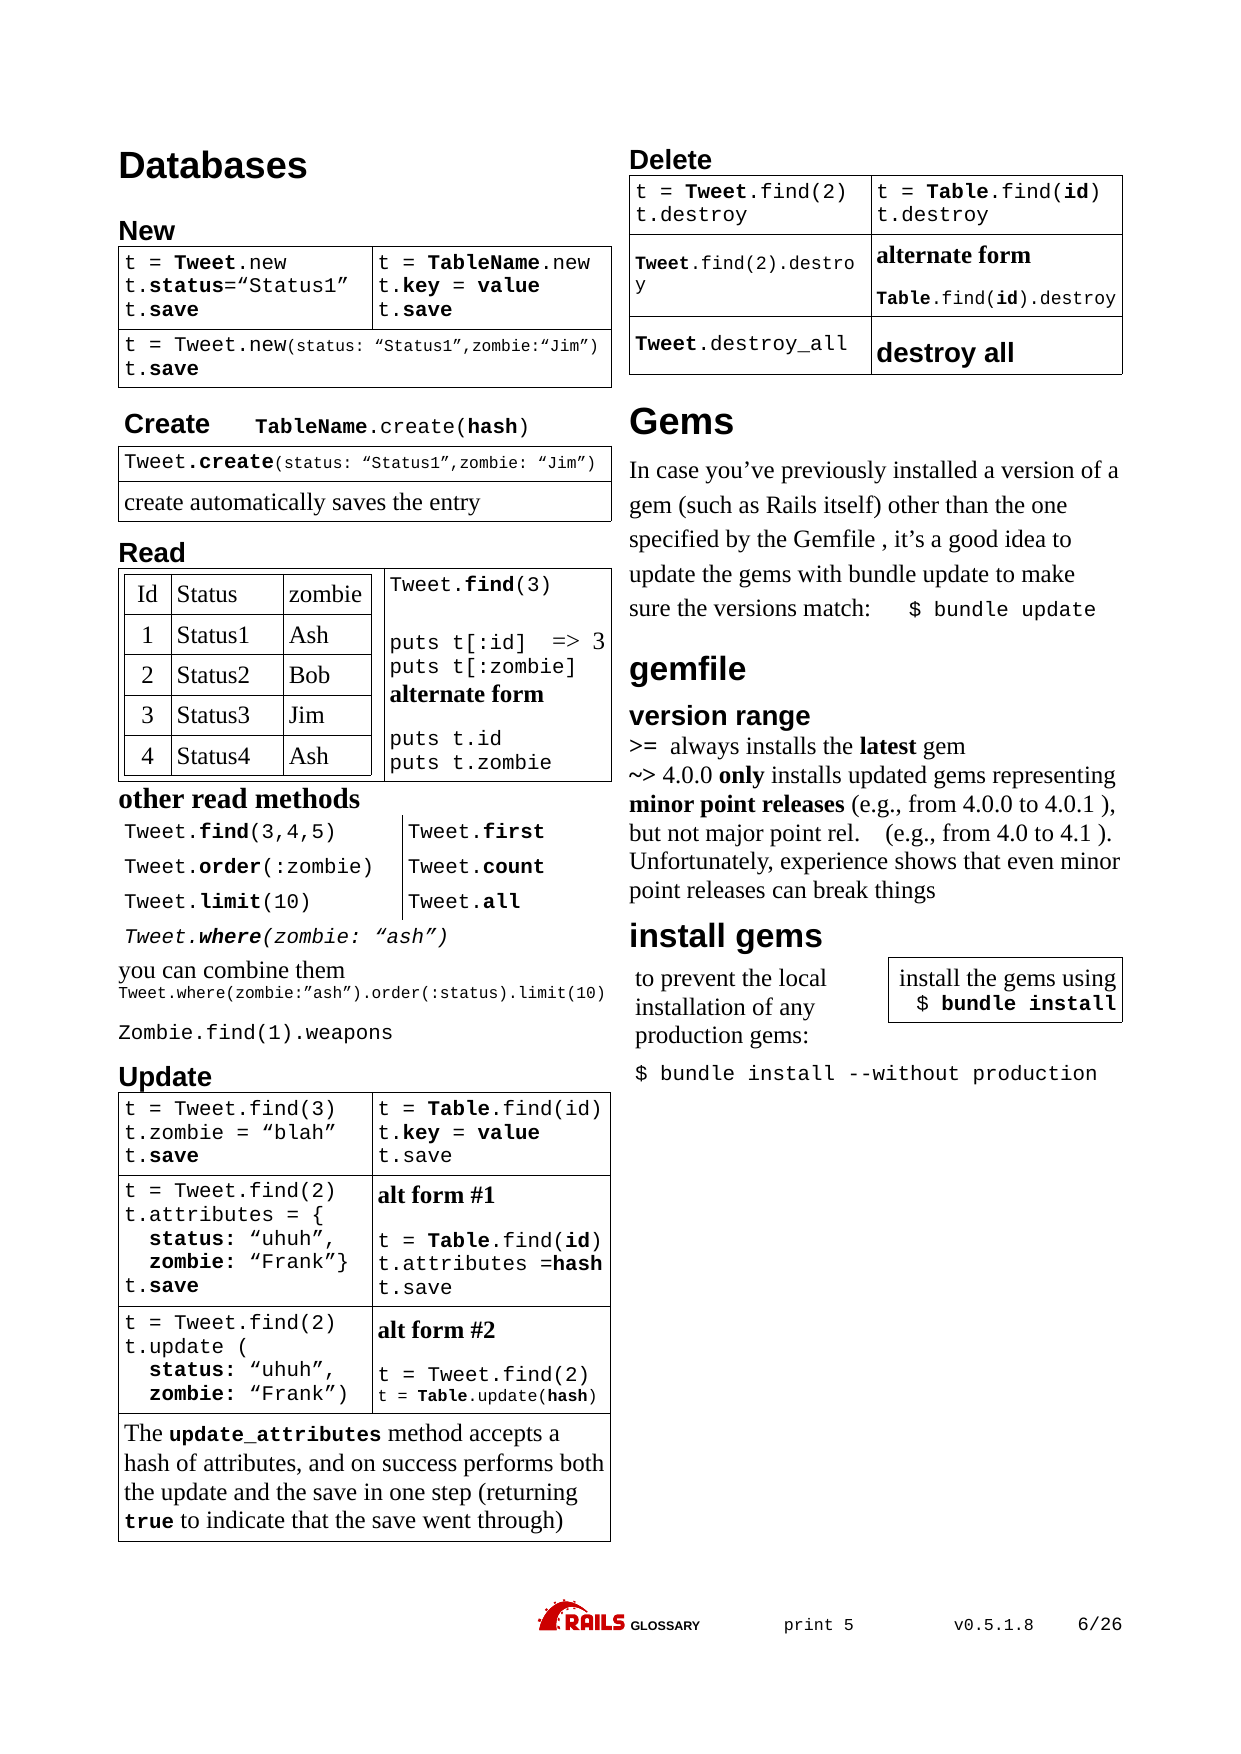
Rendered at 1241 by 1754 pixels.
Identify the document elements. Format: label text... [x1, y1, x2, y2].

subtitle version range [629, 699, 1122, 731]
table_cell create automatically saves the entry [119, 482, 611, 521]
table_header t = Tweet.new t.status=“Status1” t.save [119, 247, 372, 328]
subtitle Read [118, 536, 611, 568]
text you can combine them [118, 955, 611, 984]
table_cell The update_attributes method accepts a hash of attributes, and on success performs both the update and the save in one step (returning true to indicate that the save went through) [119, 1414, 610, 1541]
table_cell t = Tweet.find(2) t.update ( status: “uhuh”, zombie: “Frank”) [119, 1307, 372, 1412]
table_cell Tweet.all [403, 885, 596, 920]
table_cell Create [118, 388, 249, 446]
table_header install the gems using $ bundle install [889, 958, 1122, 1022]
table_header t = TableName.new t.key = value t.save [373, 247, 611, 328]
table_cell Status2 [172, 655, 283, 694]
table_cell [889, 1023, 1122, 1057]
table_cell Status3 [172, 696, 283, 735]
table_cell Ash [284, 615, 371, 654]
table_cell Tweet.limit(10) [118, 885, 402, 920]
table_header Status [172, 575, 283, 614]
table_header [119, 569, 384, 781]
text Tweet.where(zombie:”ash”).order(:status).limit(10) [118, 984, 611, 1003]
table_cell Status1 [172, 615, 283, 654]
table_cell alternate form Table.find(id).destroy [872, 235, 1122, 316]
table_cell Tweet.create(status: “Status1”,zombie: “Jim”) [119, 447, 611, 481]
table_header Id [125, 575, 171, 614]
table_cell t = Tweet.find(2) t.attributes = { status: “uhuh”, zombie: “Frank”} t.save [119, 1176, 372, 1306]
table_header zombie [284, 575, 371, 614]
subtitle install gems [629, 916, 1122, 954]
text >= always installs the latest gem [629, 731, 1122, 760]
table_cell Tweet.order(:zombie) [118, 850, 402, 885]
table_header t = Table.find(id) t.key = value t.save [373, 1093, 610, 1175]
table_cell 4 [125, 736, 171, 775]
table_cell Jim [284, 696, 371, 735]
table_header Tweet.find(3) puts t[:id] => 3 puts t[:zombie] alternate form puts t.id puts t.zombie [385, 569, 611, 781]
table_cell Ash [284, 736, 371, 775]
table_cell $ bundle install --without production [629, 1057, 1122, 1092]
table_cell t = Tweet.new(status: “Status1”,zombie:“Jim”) t.save [119, 330, 611, 387]
table_cell 1 [125, 615, 171, 654]
table_header t = Tweet.find(2) t.destroy [630, 176, 871, 234]
table_cell Bob [284, 655, 371, 694]
subtitle New [118, 214, 611, 246]
table_cell Status4 [172, 736, 283, 775]
subtitle gemfile [629, 649, 1122, 688]
table_cell TableName.create(hash) [249, 388, 611, 446]
table_header t = Table.find(id) t.destroy [872, 176, 1122, 234]
table_cell Tweet.count [403, 850, 596, 885]
subtitle Gems [629, 399, 1122, 443]
text ~> 4.0.0 only installs updated gems representing minor point releases (e.g., from 4.0.0 to 4.0.1 ), but not major point rel. (e.g., from 4.0 to 4.1 ). Unfortunately, experience shows that even minor point releases can break things [629, 760, 1122, 904]
table_cell Tweet.where(zombie: “ash”) [118, 920, 596, 955]
text In case you’ve previously installed a version of a gem (such as Rails itself) other than the one specified by the Gemfile , it’s a good idea to update the gems with bundle update to make sure the versions match: $ bundle update [629, 455, 1122, 623]
table_cell 2 [125, 655, 171, 694]
subtitle Databases [118, 143, 611, 187]
table_cell alt form #1 t = Table.find(id) t.attributes =hash t.save [373, 1176, 610, 1306]
table_header to prevent the local installation of any production gems: [629, 957, 888, 1057]
table_cell destroy all [872, 317, 1122, 374]
text other read methods [118, 782, 611, 815]
subtitle Update [118, 1060, 611, 1092]
text Zombie.find(1).weapons [118, 1022, 611, 1046]
table_cell Tweet.destroy_all [630, 317, 871, 374]
subtitle Delete [629, 143, 1122, 175]
table_cell Tweet.find(2).destroy [630, 235, 871, 316]
table_cell alt form #2 t = Tweet.find(2) t = Table.update(hash) [373, 1307, 610, 1412]
table_header t = Tweet.find(3) t.zombie = “blah” t.save [119, 1093, 372, 1175]
table_header Tweet.first [403, 815, 596, 850]
table_header Tweet.find(3,4,5) [118, 815, 402, 850]
table_cell 3 [125, 696, 171, 735]
